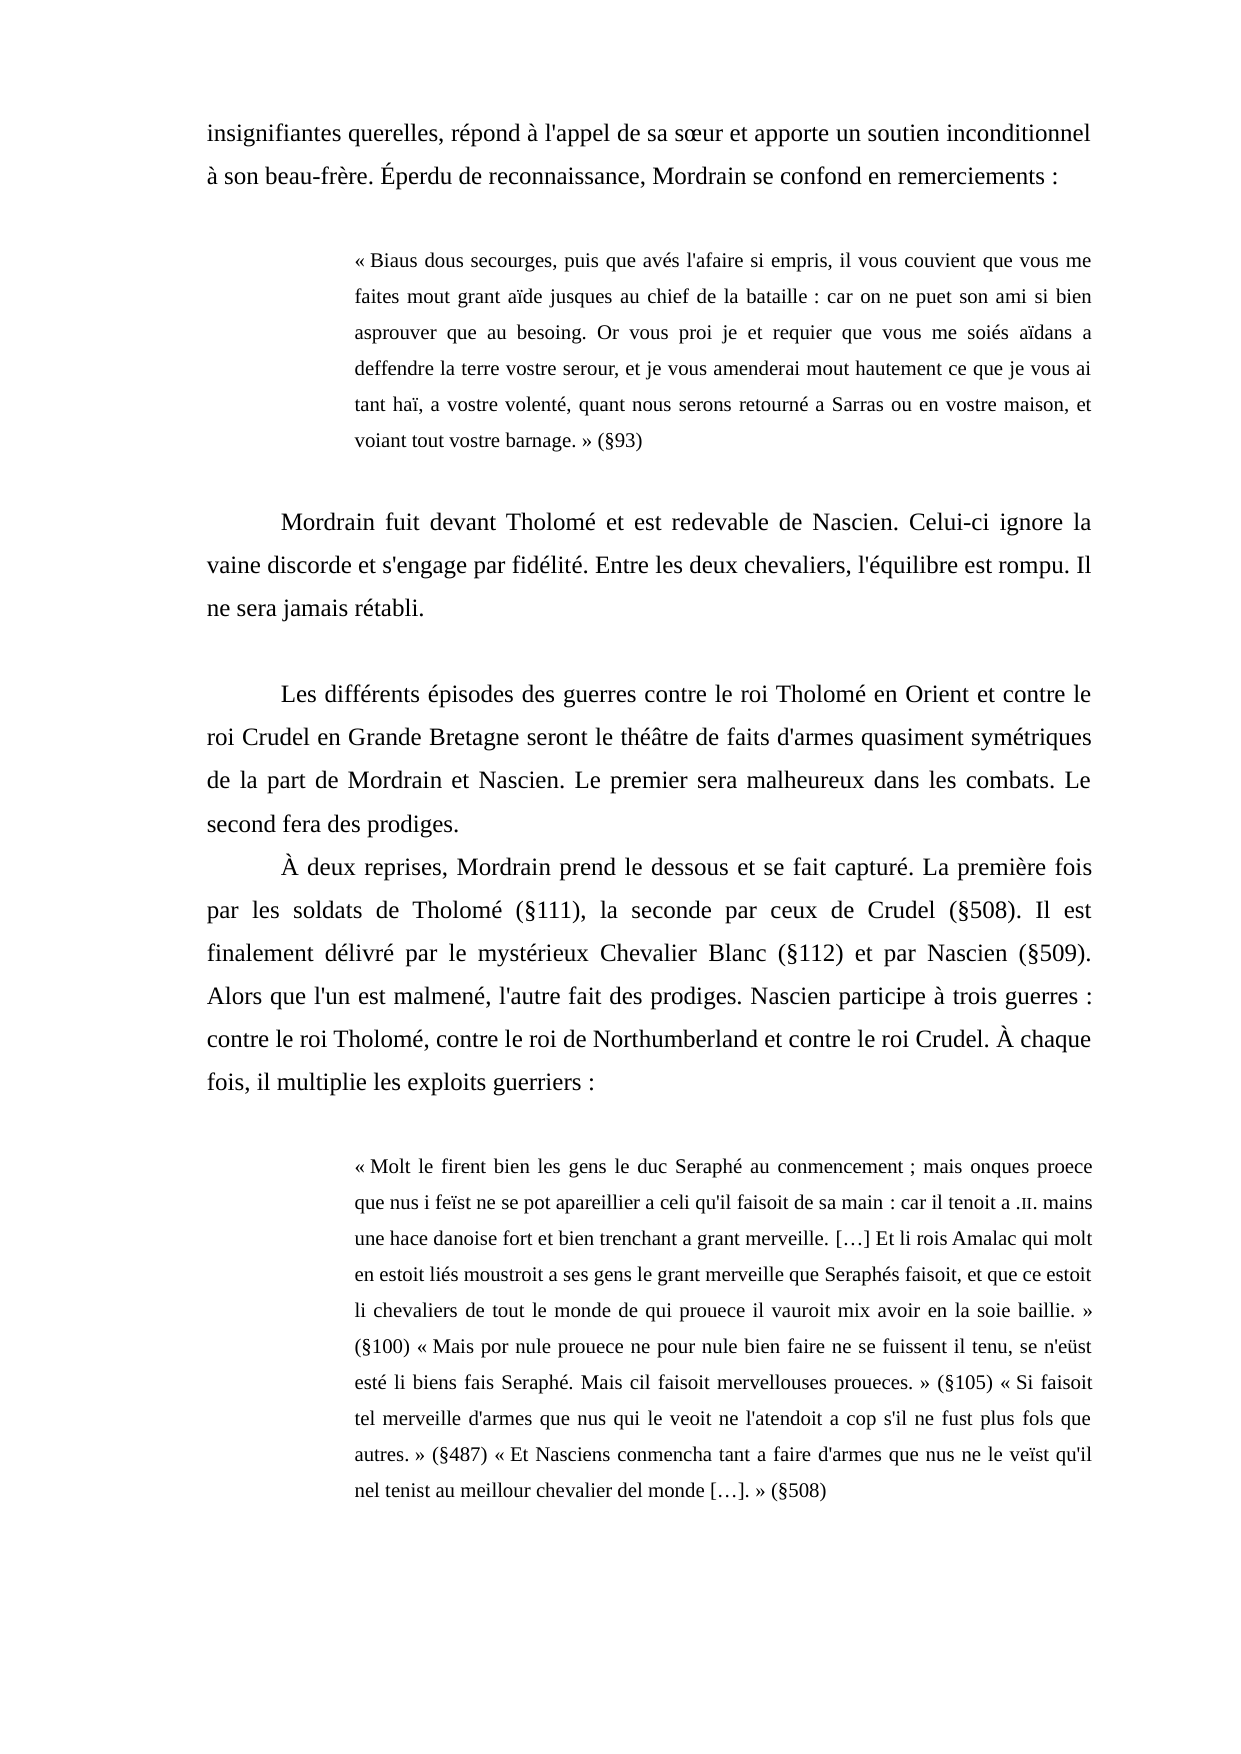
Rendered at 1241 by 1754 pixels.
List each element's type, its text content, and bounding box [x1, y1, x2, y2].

text « Biaus dous secourges, puis que avés l'afaire si empris, il vous couvient que vous me faites mout grant aïde jusques au chief de la bataille : car on ne puet son ami si bien asprouver que au besoing. Or vous proi je et requier que vous me soiés aïdans a deffendre la terre vostre serour, et je vous amenderai mout hautement ce que je vous ai tant haï, a vostre volenté, quant nous serons retourné a Sarras ou en vostre maison, et voiant tout vostre barnage. » (§93) [354, 247, 1093, 452]
text À deux reprises, Mordrain prend le dessous et se fait capturé. La première fois par les soldats de Tholomé (§111), la seconde par ceux de Crudel (§508). Il est finalement délivré par le mystérieux Chevalier Blanc (§112) et par Nascien (§509). Alors que l'un est malmené, l'autre fait des prodiges. Nascien participe à trois guerres : contre le roi Tholomé, contre le roi de Northumberland et contre le roi Crudel. À chaque fois, il multiplie les exploits guerriers : [207, 852, 1093, 1096]
text « Molt le firent bien les gens le duc Seraphé au conmencement ; mais onques proece que nus i feïst ne se pot apareillier a celi qu'il faisoit de sa main : car il tenoit a .ii. mains une hace danoise fort et bien trenchant a grant merveille. […] Et li rois Amalac qui molt en estoit liés moustroit a ses gens le grant merveille que Seraphés faisoit, et que ce estoit li chevaliers de tout le monde de qui prouece il vauroit mix avoir en la soie baillie. » (§100) « Mais por nule prouece ne pour nule bien faire ne se fuissent il tenu, se n'eüst esté li biens fais Seraphé. Mais cil faisoit mervellouses proueces. » (§105) « Si faisoit tel merveille d'armes que nus qui le veoit ne l'atendoit a cop s'il ne fust plus fols que autres. » (§487) « Et Nasciens conmencha tant a faire d'armes que nus ne le veïst qu'il nel tenist au meillour chevalier del monde […]. » (§508) [354, 1154, 1093, 1502]
text Les différents épisodes des guerres contre le roi Tholomé en Orient et contre le roi Crudel en Grande Bretagne seront le théâtre de faits d'armes quasiment symétriques de la part de Mordrain et Nascien. Le premier sera malheureux dans les combats. Le second fera des prodiges. [207, 679, 1093, 837]
text Mordrain fuit devant Tholomé et est redevable de Nascien. Celui-ci ignore la vaine discorde et s'engage par fidélité. Entre les deux chevaliers, l'équilibre est rompu. Il ne sera jamais rétabli. [207, 507, 1093, 622]
text insignifiantes querelles, répond à l'appel de sa sœur et apporte un soutien inconditionnel à son beau-frère. Éperdu de reconnaissance, Mordrain se confond en remerciements : [207, 118, 1093, 190]
